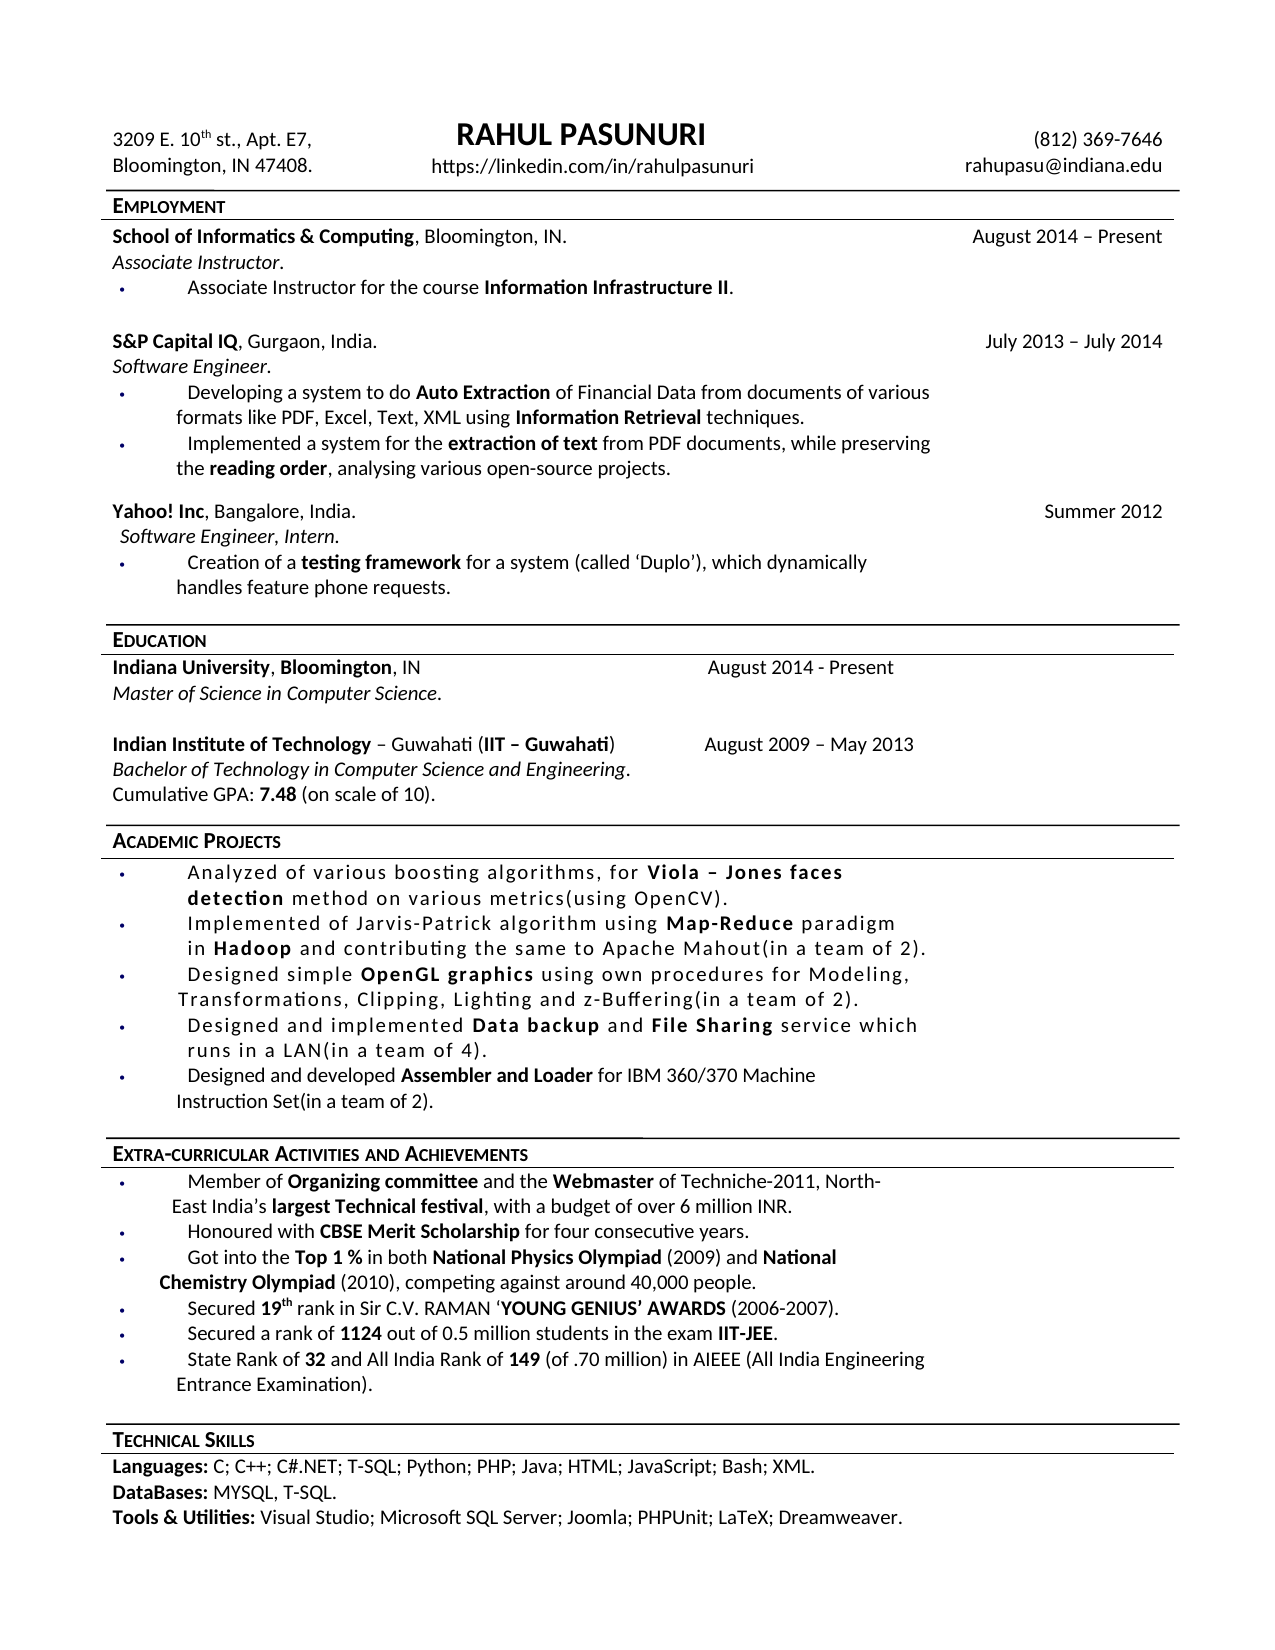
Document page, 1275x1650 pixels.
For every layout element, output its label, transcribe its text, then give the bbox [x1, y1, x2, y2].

table_cell July 2013 – July 2014 [833, 324, 1174, 353]
table_header (812) 369-7646 rahupasu@indiana.edu [833, 113, 1174, 189]
table_cell Summer 2012 [809, 498, 1174, 524]
table_cell Technical Skills [101, 1397, 1174, 1453]
table_cell Yahoo! Inc, Bangalore, India. [101, 498, 809, 524]
table_cell Extra-curricular Activities and Achievements [101, 1139, 1174, 1167]
table_cell Software Engineer. Developing a system to do Auto Extraction of Financial Data from documents of various formats like PDF, Excel, Text, XML using Information Retrieval techniques. Implemented a system for the extraction of text from PDF documents, while preserving the reading order, analysing various open-source projects. [101, 354, 1174, 498]
table_cell August 2014 – Present [833, 220, 1174, 249]
table_cell Education [101, 625, 1174, 653]
table_cell S&P Capital IQ, Gurgaon, India. [101, 324, 832, 353]
table_cell Academic Projects [101, 826, 1174, 858]
table_cell Languages: C; C++; C#.NET; T-SQL; Python; PHP; Java; HTML; JavaScript; Bash; XML. DataBases: MYSQL, T-SQL. Tools & Utilities: Visual Studio; Microsoft SQL Server; Joomla; PHPUnit; LaTeX; Dreamweaver. [101, 1454, 1174, 1530]
table_cell Associate Instructor. Associate Instructor for the course Information Infrastructure II. [101, 249, 1174, 324]
table_cell Member of Organizing committee and the Webmaster of Techniche-2011, North- East India’s largest Technical festival, with a budget of over 6 million INR. Honoured with CBSE Merit Scholarship for four consecutive years. Got into the Top 1 % in both National Physics Olympiad (2009) and National Chemistry Olympiad (2010), competing against around 40,000 people. Secured 19th rank in Sir C.V. RAMAN ‘YOUNG GENIUS’ AWARDS (2006-2007). Secured a rank of 1124 out of 0.5 million students in the exam IIT-JEE. State Rank of 32 and All India Rank of 149 (of .70 million) in AIEEE (All India Engineering Entrance Examination). [101, 1168, 1174, 1397]
table_cell School of Informatics & Computing, Bloomington, IN. [101, 220, 832, 249]
table_cell Software Engineer, Intern. Creation of a testing framework for a system (called ‘Duplo’), which dynamically handles feature phone requests. [101, 524, 1174, 625]
table_cell Indiana University, Bloomington, IN August 2014 - Present Master of Science in Computer Science. Indian Institute of Technology – Guwahati (IIT – Guwahati) August 2009 – May 2013 Bachelor of Technology in Computer Science and Engineering. Cumulative GPA: 7.48 (on scale of 10). [101, 655, 1174, 826]
table_header 3209 E. 10th st., Apt. E7, Bloomington, IN 47408. [101, 113, 420, 191]
table_header RAHUL PASUNURI https://linkedin.com/in/rahulpasunuri [420, 113, 832, 189]
table_cell Analyzed of various boosting algorithms, for Viola – Jones faces detection method on various metrics(using OpenCV). Implemented of Jarvis-Patrick algorithm using Map-Reduce paradigm in Hadoop and contributing the same to Apache Mahout(in a team of 2). Designed simple OpenGL graphics using own procedures for Modeling, Transformations, Clipping, Lighting and z-Buffering(in a team of 2). Designed and implemented Data backup and File Sharing service which runs in a LAN(in a team of 4). Designed and developed Assembler and Loader for IBM 360/370 Machine Instruction Set(in a team of 2). [101, 859, 1174, 1139]
table_cell Employment [101, 191, 1174, 219]
